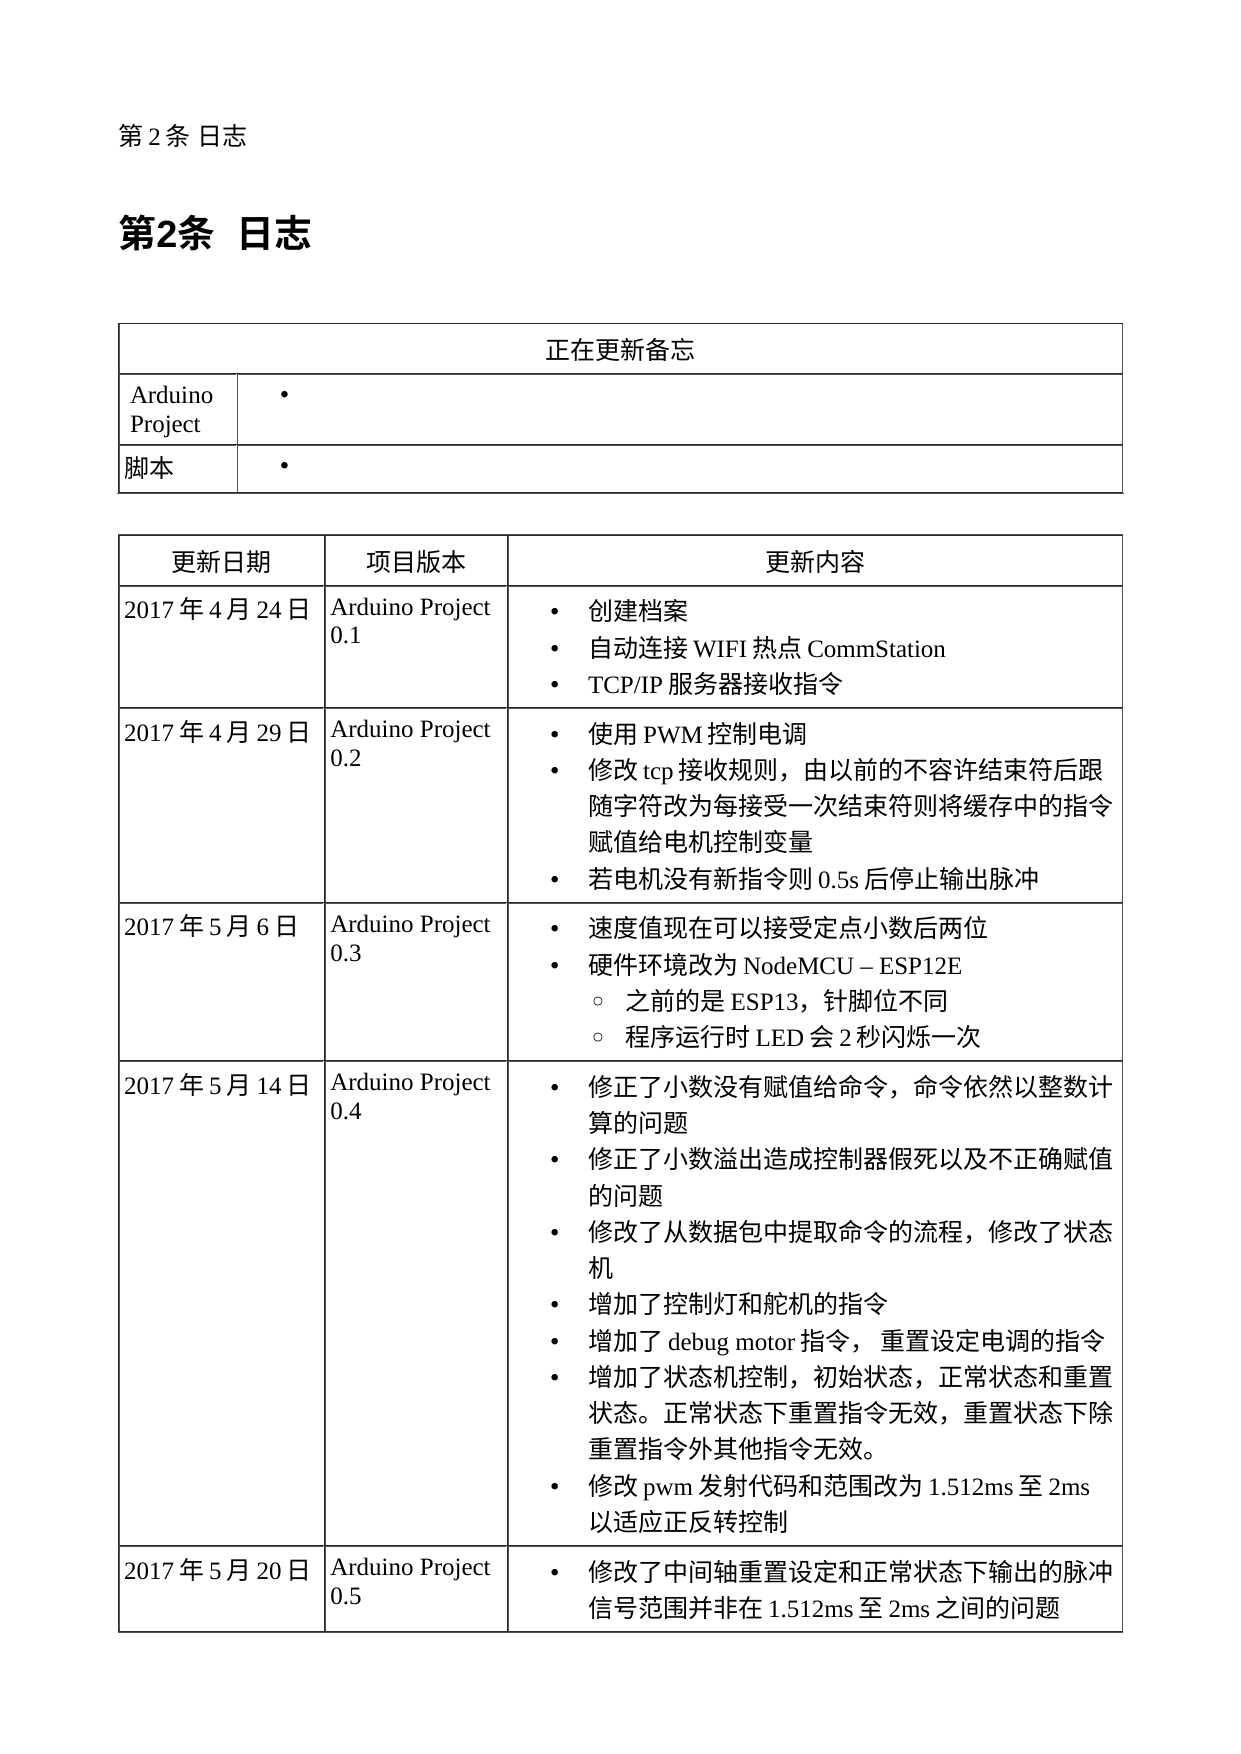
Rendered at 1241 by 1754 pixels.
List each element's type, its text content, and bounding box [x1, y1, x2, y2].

table_cell 使用PWM控制电调 修改tcp接收规则，由以前的不容许结束符后跟随字符改为每接受一次结束符则将缓存中的指令赋值给电机控制变量 若电机没有新指令则0.5s后停止输出脉冲 [509, 709, 1122, 901]
table_cell Arduino Project 0.3 [326, 904, 506, 1060]
table_header 更新日期 [120, 537, 323, 584]
table_cell 2017年4月24日 [120, 587, 323, 706]
table_cell 2017年5月20日 [120, 1547, 323, 1631]
table_cell [238, 375, 1122, 443]
table_header 更新内容 [509, 537, 1122, 584]
table_cell 2017年5月14日 [120, 1062, 323, 1544]
table_cell 脚本 [120, 446, 236, 491]
table_cell Arduino Project [120, 375, 236, 443]
table_cell Arduino Project 0.2 [326, 709, 506, 901]
table_cell 创建档案 自动连接WIFI热点CommStation TCP/IP服务器接收指令 [509, 587, 1122, 706]
table_cell [238, 446, 1122, 491]
table_cell 修正了小数没有赋值给命令，命令依然以整数计算的问题 修正了小数溢出造成控制器假死以及不正确赋值的问题 修改了从数据包中提取命令的流程，修改了状态机 增加了控制灯和舵机的指令 增加了debug motor指令， 重置设定电调的指令 增加了状态机控制，初始状态，正常状态和重置状态。正常状态下重置指令无效，重置状态下除重置指令外其他指令无效。 修改pwm发射代码和范围改为1.512ms至2ms以适应正反转控制 [509, 1062, 1122, 1544]
subtitle 日志 [118, 207, 1122, 258]
table_header 正在更新备忘 [120, 325, 1122, 372]
table_cell 速度值现在可以接受定点小数后两位 硬件环境改为NodeMCU – ESP12E 之前的是ESP13，针脚位不同 程序运行时LED会2秒闪烁一次 [509, 904, 1122, 1060]
table_header 项目版本 [326, 537, 506, 584]
table_cell Arduino Project 0.4 [326, 1062, 506, 1544]
table_cell 2017年5月6日 [120, 904, 323, 1060]
table_cell Arduino Project 0.1 [326, 587, 506, 706]
table_cell Arduino Project 0.5 [326, 1547, 506, 1631]
table_cell 2017年4月29日 [120, 709, 323, 901]
table_cell 修改了中间轴重置设定和正常状态下输出的脉冲信号范围并非在1.512ms至2ms之间的问题 [509, 1547, 1122, 1631]
